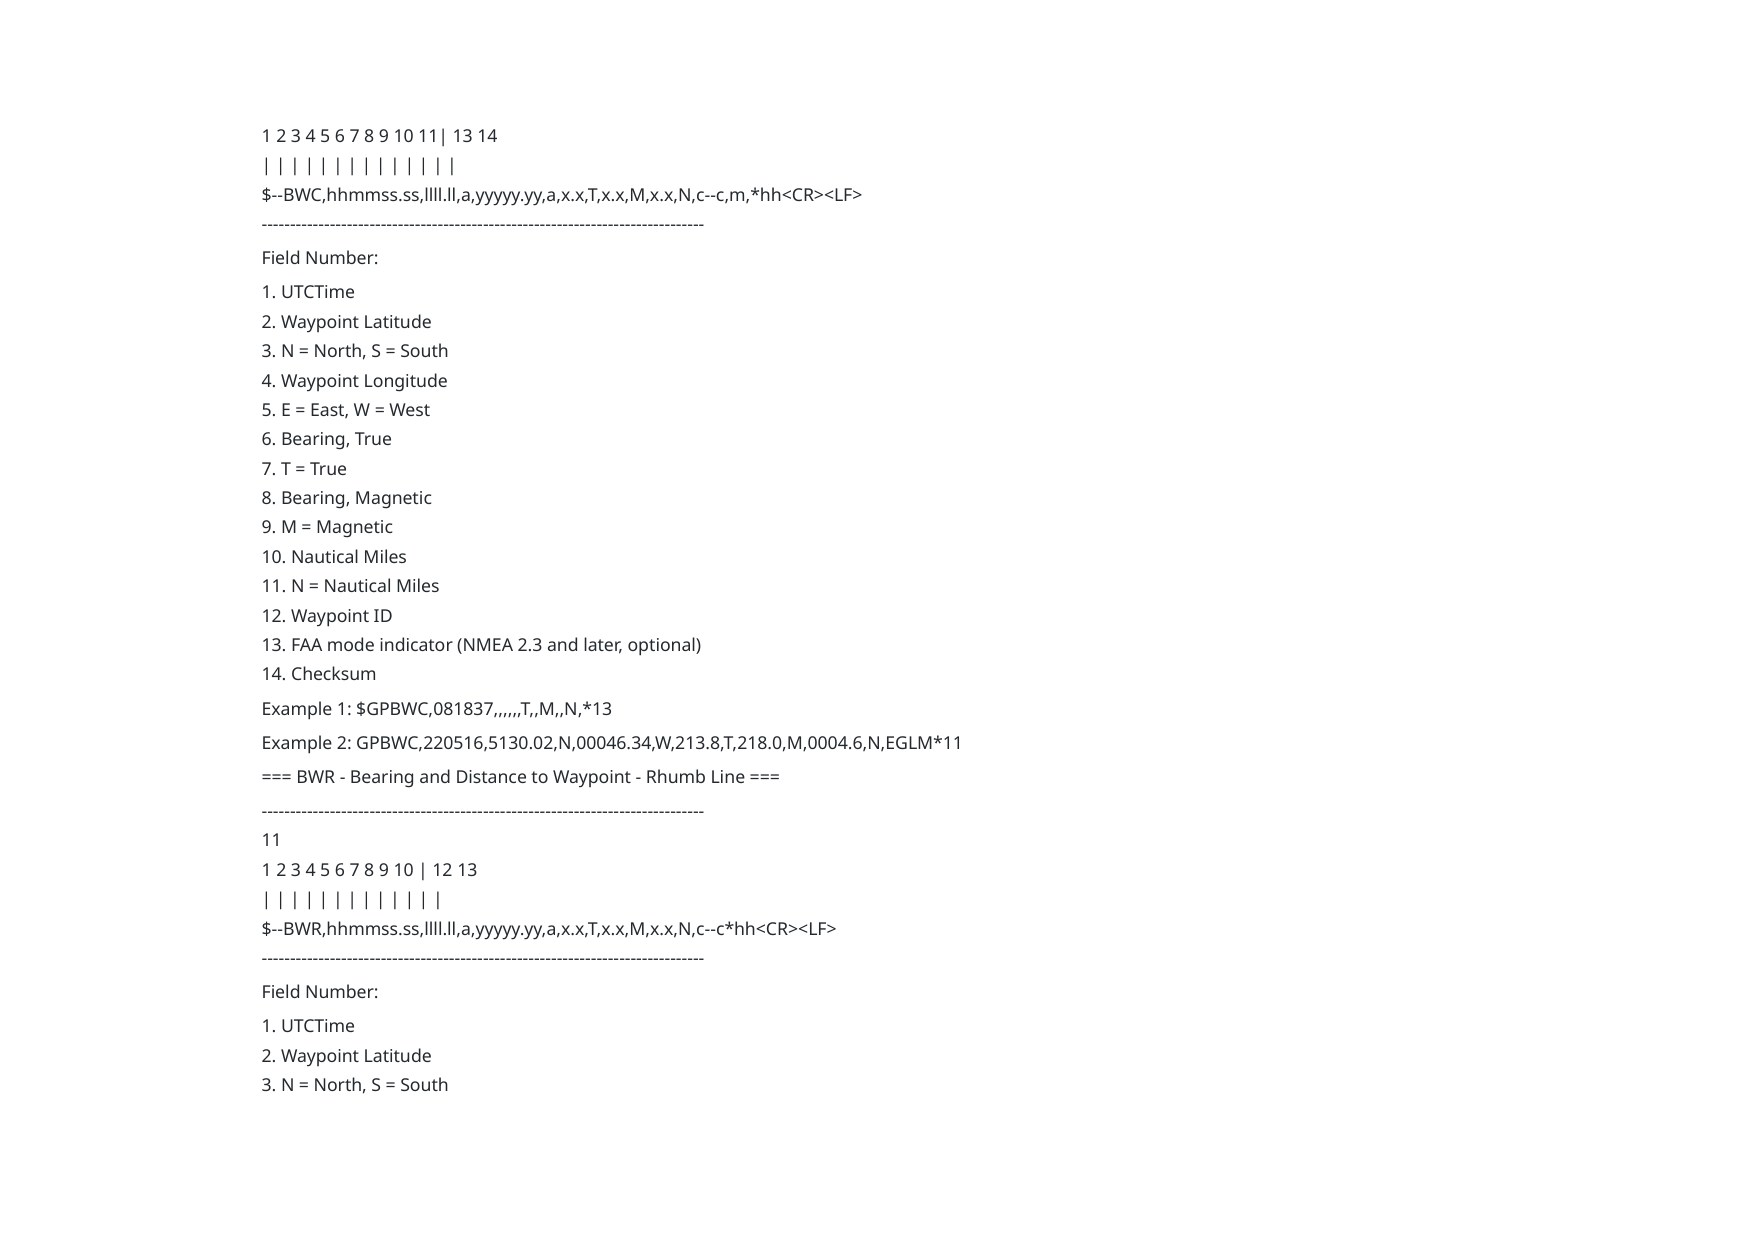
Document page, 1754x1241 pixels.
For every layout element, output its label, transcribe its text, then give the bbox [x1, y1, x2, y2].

table_cell [118, 656, 261, 686]
table_cell 1. UTCTime [261, 275, 1636, 304]
table_cell 1. UTCTime [261, 1008, 1636, 1038]
table_cell ------------------------------------------------------------------------------ [261, 793, 1636, 822]
table_cell [118, 236, 261, 240]
table_cell [118, 788, 261, 793]
table_cell 7. T = True [261, 451, 1636, 480]
table_cell $--BWR,hhmmss.ss,llll.ll,a,yyyyy.yy,a,x.x,T,x.x,M,x.x,N,c--c*hh<CR><LF> [261, 911, 1636, 940]
table_cell 11 [261, 823, 1636, 852]
table_cell [118, 686, 261, 691]
table_cell [118, 333, 261, 363]
table_cell [118, 627, 261, 656]
table_cell 14. Checksum [261, 656, 1636, 686]
table_cell [261, 236, 1636, 240]
table_cell [118, 270, 261, 274]
table_cell 13. FAA mode indicator (NMEA 2.3 and later, optional) [261, 627, 1636, 656]
table_cell [118, 969, 261, 974]
table_cell [261, 1004, 1636, 1008]
table_cell [118, 421, 261, 451]
table_cell [118, 363, 261, 392]
table_cell [261, 788, 1636, 793]
table_cell === BWR - Bearing and Distance to Waypoint - Rhumb Line === [261, 759, 1636, 788]
table_cell [118, 392, 261, 421]
table_cell [118, 911, 261, 940]
table_cell [118, 1004, 261, 1008]
table_cell [118, 240, 261, 270]
table_cell 9. M = Magnetic [261, 510, 1636, 539]
table_cell [118, 759, 261, 788]
table_cell [261, 969, 1636, 974]
table_cell 11. N = Nautical Miles [261, 568, 1636, 598]
table_cell [118, 1008, 261, 1038]
table_cell [118, 275, 261, 304]
table_cell [118, 304, 261, 333]
table_cell [118, 451, 261, 480]
table_cell [118, 539, 261, 568]
table_cell 8. Bearing, Magnetic [261, 480, 1636, 509]
table_cell 10. Nautical Miles [261, 539, 1636, 568]
table_cell [118, 148, 261, 177]
table_cell Example 2: GPBWC,220516,5130.02,N,00046.34,W,213.8,T,218.0,M,0004.6,N,EGLM*11 [261, 725, 1636, 754]
table_cell 1 2 3 4 5 6 7 8 9 10 11| 13 14 [261, 118, 1636, 147]
table_cell [118, 754, 261, 759]
table_cell ------------------------------------------------------------------------------ [261, 206, 1636, 236]
table_cell [118, 480, 261, 509]
table_cell [261, 720, 1636, 725]
table_cell ------------------------------------------------------------------------------ [261, 940, 1636, 969]
table_cell [118, 793, 261, 822]
table_cell [118, 974, 261, 1003]
table_cell [118, 852, 261, 881]
table_cell [118, 1038, 261, 1067]
table_cell 12. Waypoint ID [261, 598, 1636, 627]
table_cell [118, 598, 261, 627]
table_cell [261, 686, 1636, 691]
table_cell 3. N = North, S = South [261, 1067, 1636, 1096]
table_cell | | | | | | | | | | | | | [261, 881, 1636, 911]
table_cell [118, 725, 261, 754]
table_cell Example 1: $GPBWC,081837,,,,,,T,,M,,N,*13 [261, 691, 1636, 720]
table_cell 2. Waypoint Latitude [261, 1038, 1636, 1067]
table_cell [118, 940, 261, 969]
table_cell [261, 270, 1636, 274]
table_cell $--BWC,hhmmss.ss,llll.ll,a,yyyyy.yy,a,x.x,T,x.x,M,x.x,N,c--c,m,*hh<CR><LF> [261, 177, 1636, 206]
table_cell | | | | | | | | | | | | | | [261, 148, 1636, 177]
table_cell [261, 754, 1636, 759]
table_cell [118, 568, 261, 598]
table_cell 4. Waypoint Longitude [261, 363, 1636, 392]
table_cell [118, 881, 261, 911]
table_cell Field Number: [261, 974, 1636, 1003]
table_cell [118, 720, 261, 725]
table_cell [118, 1067, 261, 1096]
table_cell 2. Waypoint Latitude [261, 304, 1636, 333]
table_cell [118, 510, 261, 539]
table_cell [118, 177, 261, 206]
table_cell 6. Bearing, True [261, 421, 1636, 451]
table_cell [118, 823, 261, 852]
table_cell Field Number: [261, 240, 1636, 270]
table_cell [118, 118, 261, 147]
table_cell [118, 206, 261, 236]
table_cell 5. E = East, W = West [261, 392, 1636, 421]
table_cell [118, 691, 261, 720]
table_cell 1 2 3 4 5 6 7 8 9 10 | 12 13 [261, 852, 1636, 881]
table_cell 3. N = North, S = South [261, 333, 1636, 363]
